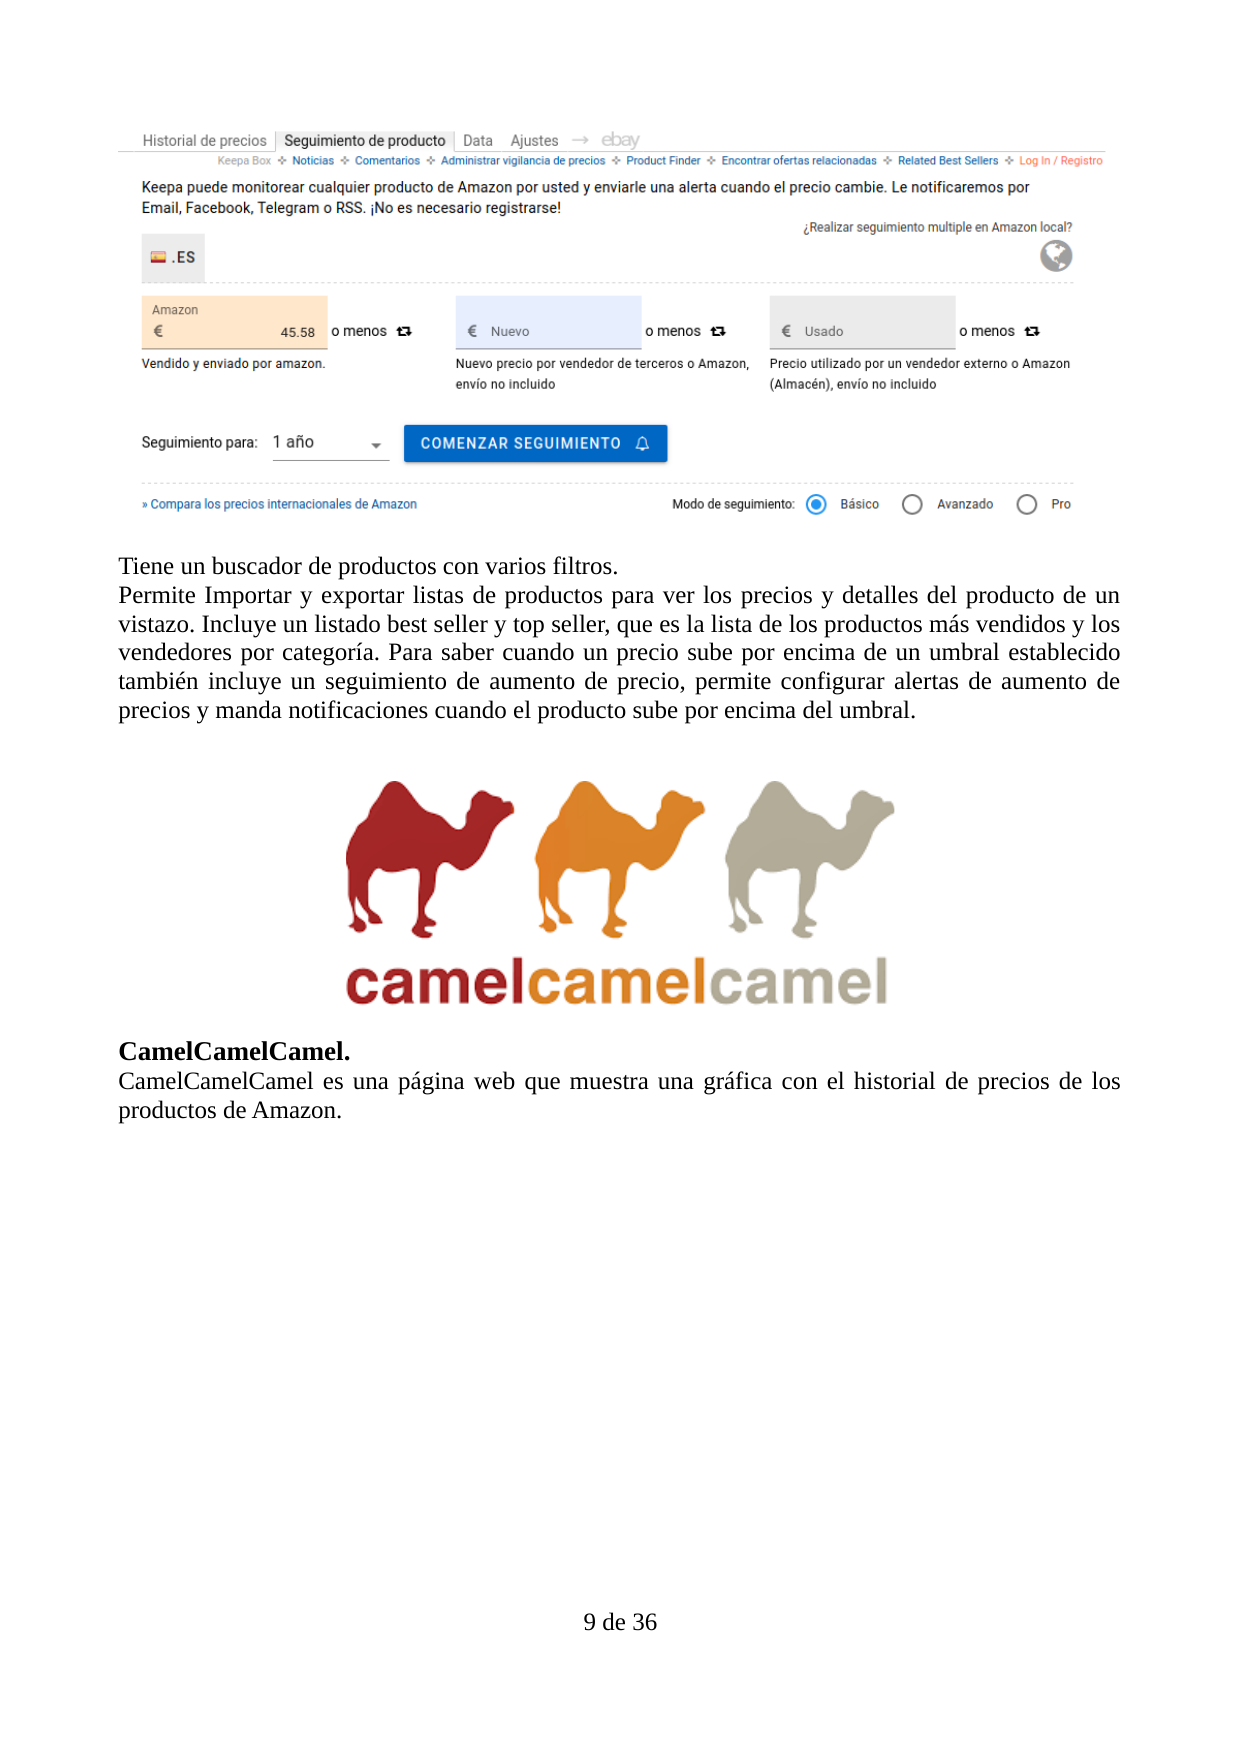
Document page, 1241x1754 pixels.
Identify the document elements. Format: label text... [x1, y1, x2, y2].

picture [346, 781, 895, 1007]
text Permite Importar y exportar listas de productos para ver los precios y detalles del producto de un vistazo. Incluye un listado best seller y top seller, que es la lista de los productos más vendidos y los vendedores por categoría. Para saber cuando un precio sube por encima de un umbral establecido también incluye un seguimiento de aumento de precio, permite configurar alertas de aumento de precios y manda notificaciones cuando el producto sube por encima del umbral. [118, 580, 1122, 724]
text CamelCamelCamel. [118, 1035, 1122, 1066]
text CamelCamelCamel es una página web que muestra una gráfica con el historial de precios de los productos de Amazon. [118, 1066, 1122, 1124]
text Tiene un buscador de productos con varios filtros. [118, 551, 1122, 580]
picture [118, 118, 1123, 523]
